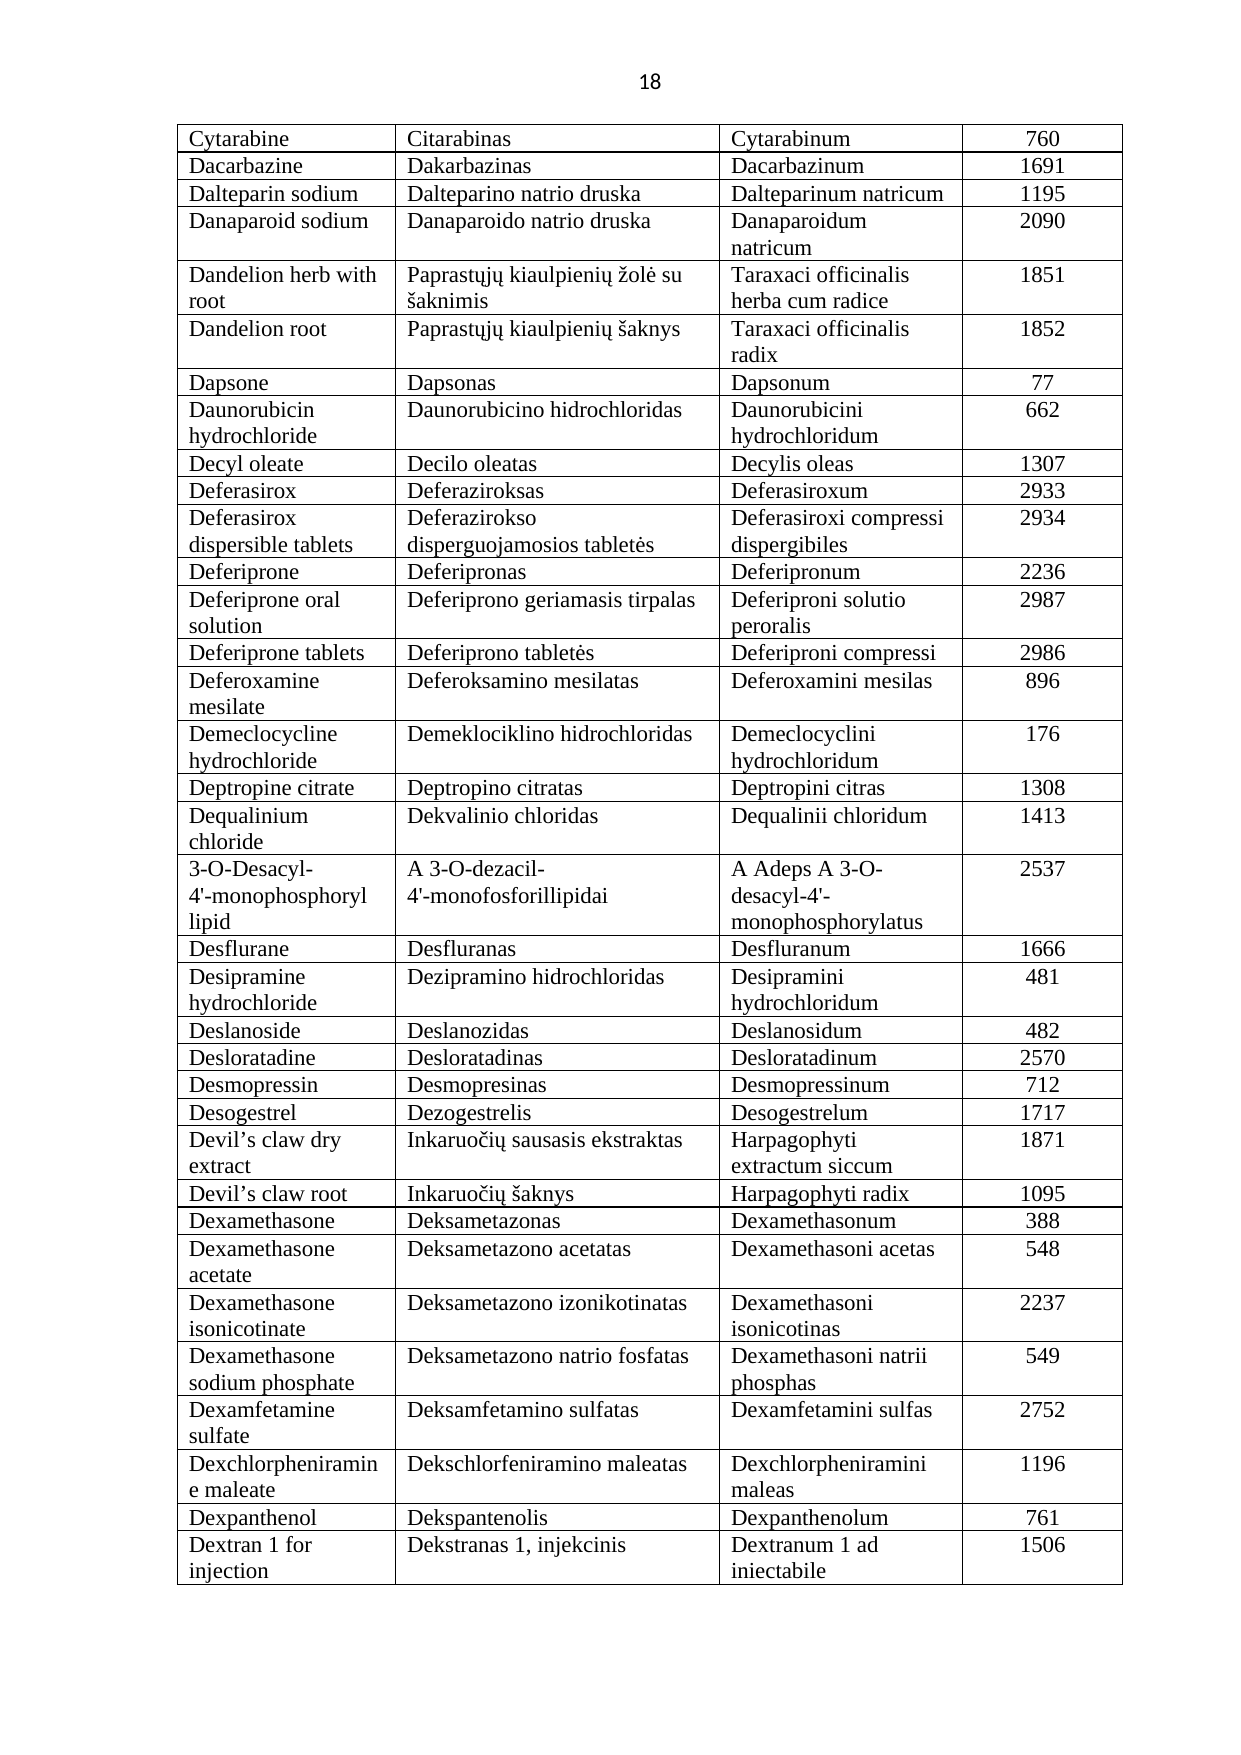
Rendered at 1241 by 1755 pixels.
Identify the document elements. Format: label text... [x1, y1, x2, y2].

table_cell 77 [963, 369, 1122, 395]
table_cell Dexamethasone isonicotinate [178, 1289, 395, 1341]
table_cell Desipramine hydrochloride [178, 963, 395, 1016]
table_cell Deferiproni solutio peroralis [720, 586, 962, 638]
table_cell Dekspantenolis [396, 1504, 719, 1530]
table_cell 176 [963, 721, 1122, 773]
table_cell 549 [963, 1342, 1122, 1395]
table_cell Danaparoid sodium [178, 207, 395, 260]
table_cell Dacarbazinum [720, 153, 962, 179]
table_cell Deferazirokso disperguojamosios tabletės [396, 505, 719, 557]
table_cell Deptropino citratas [396, 774, 719, 801]
table_cell 2537 [963, 855, 1122, 934]
table_cell Dexamethasone [178, 1208, 395, 1234]
table_cell Daunorubicin hydrochloride [178, 396, 395, 449]
table_cell Cytarabinum [720, 125, 962, 151]
table_cell Paprastųjų kiaulpienių žolė su šaknimis [396, 261, 719, 314]
table_cell Daunorubicino hidrochloridas [396, 396, 719, 449]
table_cell 2987 [963, 586, 1122, 638]
table_cell 1413 [963, 802, 1122, 854]
table_cell Dapsonas [396, 369, 719, 395]
table_cell Dekstranas 1, injekcinis [396, 1531, 719, 1584]
table_cell 2986 [963, 639, 1122, 666]
table_cell Dalteparinum natricum [720, 180, 962, 206]
table_cell 896 [963, 667, 1122, 719]
table_cell Danaparoido natrio druska [396, 207, 719, 260]
table_cell Dalteparino natrio druska [396, 180, 719, 206]
table_cell 2236 [963, 558, 1122, 584]
table_cell Dandelion herb with root [178, 261, 395, 314]
table_cell 761 [963, 1504, 1122, 1530]
table_cell 482 [963, 1017, 1122, 1043]
table_cell Harpagophyti radix [720, 1180, 962, 1206]
table_cell Harpagophyti extractum siccum [720, 1126, 962, 1179]
table_cell 1871 [963, 1126, 1122, 1179]
table_cell Dezogestrelis [396, 1099, 719, 1125]
table_cell Dexamethasonum [720, 1208, 962, 1234]
table_cell Deferiprono geriamasis tirpalas [396, 586, 719, 638]
table_cell Desmopresinas [396, 1071, 719, 1098]
table_cell Dapsonum [720, 369, 962, 395]
table_cell Dandelion root [178, 315, 395, 367]
table_cell Demeclocycline hydrochloride [178, 721, 395, 773]
table_cell 1308 [963, 774, 1122, 801]
table_cell Deferasirox [178, 477, 395, 503]
table_cell 1095 [963, 1180, 1122, 1206]
table_cell 1852 [963, 315, 1122, 367]
table_cell Deferipronas [396, 558, 719, 584]
table_cell Deferasirox dispersible tablets [178, 505, 395, 557]
table_cell 2933 [963, 477, 1122, 503]
table_cell Desogestrelum [720, 1099, 962, 1125]
table_cell Desloratadinas [396, 1044, 719, 1070]
table_cell Decilo oleatas [396, 450, 719, 476]
table_cell Deferiprone oral solution [178, 586, 395, 638]
table_cell Deksamfetamino sulfatas [396, 1396, 719, 1449]
table_cell Deslanosidum [720, 1017, 962, 1043]
table_cell Desogestrel [178, 1099, 395, 1125]
table_cell Deslanozidas [396, 1017, 719, 1043]
table_cell Danaparoidum natricum [720, 207, 962, 260]
table_cell Decyl oleate [178, 450, 395, 476]
table_cell Deferipronum [720, 558, 962, 584]
table_cell Deksametazono natrio fosfatas [396, 1342, 719, 1395]
table_cell 1851 [963, 261, 1122, 314]
table_cell Demeklociklino hidrochloridas [396, 721, 719, 773]
table_cell Dextranum 1 ad iniectabile [720, 1531, 962, 1584]
table_cell Dezipramino hidrochloridas [396, 963, 719, 1016]
table_cell Dexamfetamine sulfate [178, 1396, 395, 1449]
table_cell Dexamethasone acetate [178, 1235, 395, 1287]
table_cell Dexamethasoni natrii phosphas [720, 1342, 962, 1395]
table_cell Dexchlorpheniramini maleas [720, 1450, 962, 1502]
table_cell Desfluranas [396, 936, 719, 962]
table_cell Deferoksamino mesilatas [396, 667, 719, 719]
table_cell 3-O-Desacyl- 4'-monophosphoryl lipid [178, 855, 395, 934]
table_cell Taraxaci officinalis radix [720, 315, 962, 367]
table_cell Deferasiroxi compressi dispergibiles [720, 505, 962, 557]
table_cell 388 [963, 1208, 1122, 1234]
table_cell 662 [963, 396, 1122, 449]
table_cell Dexamethasoni isonicotinas [720, 1289, 962, 1341]
table_cell 2570 [963, 1044, 1122, 1070]
table_cell Deptropini citras [720, 774, 962, 801]
table_cell Dequalinium chloride [178, 802, 395, 854]
table_cell Devil’s claw dry extract [178, 1126, 395, 1179]
table_cell 760 [963, 125, 1122, 151]
table_cell 1196 [963, 1450, 1122, 1502]
table_cell Dacarbazine [178, 153, 395, 179]
table_cell Inkaruočių šaknys [396, 1180, 719, 1206]
table_cell 1195 [963, 180, 1122, 206]
table_cell 1666 [963, 936, 1122, 962]
table_cell A 3-O-dezacil- 4'-monofosforillipidai [396, 855, 719, 934]
table_cell 1307 [963, 450, 1122, 476]
table_cell Dexpanthenol [178, 1504, 395, 1530]
table_cell Decylis oleas [720, 450, 962, 476]
table_cell 1506 [963, 1531, 1122, 1584]
table_cell Daunorubicini hydrochloridum [720, 396, 962, 449]
table_cell Deferiproni compressi [720, 639, 962, 666]
table_cell Deferiprono tabletės [396, 639, 719, 666]
table_cell Deksametazono acetatas [396, 1235, 719, 1287]
table_cell Deferiprone [178, 558, 395, 584]
table_cell 2752 [963, 1396, 1122, 1449]
table_cell Desmopressin [178, 1071, 395, 1098]
table_cell Deferaziroksas [396, 477, 719, 503]
table_cell Cytarabine [178, 125, 395, 151]
table_cell 712 [963, 1071, 1122, 1098]
table_cell Desmopressinum [720, 1071, 962, 1098]
table_cell Dekvalinio chloridas [396, 802, 719, 854]
table_cell Dequalinii chloridum [720, 802, 962, 854]
table_cell Desloratadinum [720, 1044, 962, 1070]
table_cell 1717 [963, 1099, 1122, 1125]
table_cell A Adeps A 3-O-desacyl-4'-monophosphorylatus [720, 855, 962, 934]
table_cell Desloratadine [178, 1044, 395, 1070]
table_cell Deptropine citrate [178, 774, 395, 801]
table_cell Desfluranum [720, 936, 962, 962]
table_cell Dekschlorfeniramino maleatas [396, 1450, 719, 1502]
table_cell Desipramini hydrochloridum [720, 963, 962, 1016]
table_cell 481 [963, 963, 1122, 1016]
table_cell Deksametazono izonikotinatas [396, 1289, 719, 1341]
table_cell Dexpanthenolum [720, 1504, 962, 1530]
table_cell Desflurane [178, 936, 395, 962]
table_cell Devil’s claw root [178, 1180, 395, 1206]
table_cell Dalteparin sodium [178, 180, 395, 206]
table_cell Deferoxamine mesilate [178, 667, 395, 719]
table_cell Dextran 1 for injection [178, 1531, 395, 1584]
table_cell 548 [963, 1235, 1122, 1287]
table_cell Deferoxamini mesilas [720, 667, 962, 719]
table_cell Deferasiroxum [720, 477, 962, 503]
table_cell Deferiprone tablets [178, 639, 395, 666]
table_cell Taraxaci officinalis herba cum radice [720, 261, 962, 314]
table_cell Dexchlorpheniramine maleate [178, 1450, 395, 1502]
table_cell Deksametazonas [396, 1208, 719, 1234]
table_cell 1691 [963, 153, 1122, 179]
table_cell Dapsone [178, 369, 395, 395]
table_cell Deslanoside [178, 1017, 395, 1043]
table_cell 2237 [963, 1289, 1122, 1341]
table_cell Dexamfetamini sulfas [720, 1396, 962, 1449]
table_cell Paprastųjų kiaulpienių šaknys [396, 315, 719, 367]
table_cell 2090 [963, 207, 1122, 260]
table_cell Inkaruočių sausasis ekstraktas [396, 1126, 719, 1179]
table_cell Citarabinas [396, 125, 719, 151]
table_cell Demeclocyclini hydrochloridum [720, 721, 962, 773]
table_cell 2934 [963, 505, 1122, 557]
table_cell Dexamethasone sodium phosphate [178, 1342, 395, 1395]
table_cell Dakarbazinas [396, 153, 719, 179]
table_cell Dexamethasoni acetas [720, 1235, 962, 1287]
